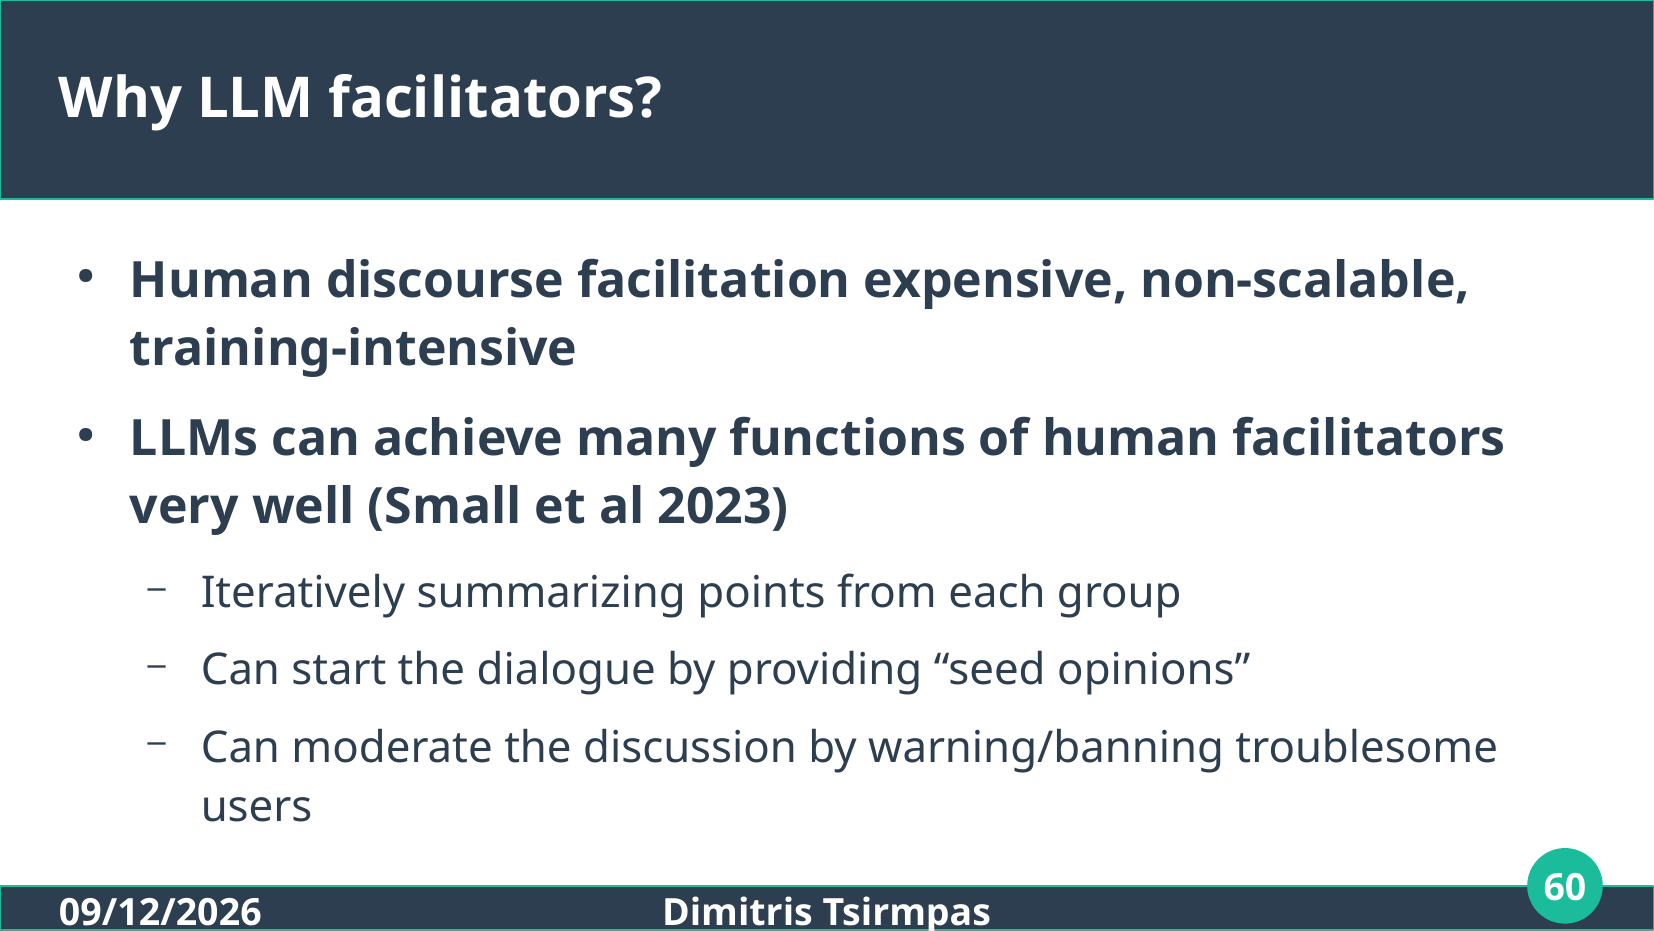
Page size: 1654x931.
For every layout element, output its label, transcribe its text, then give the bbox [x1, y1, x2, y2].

list Human discourse facilitation expensive, non-scalable, training-intensive LLMs can achieve many functions of human facilitators very well (Small et al 2023) Iteratively summarizing points from each group Can start the dialogue by providing “seed opinions” Can moderate the discussion by warning/banning troublesome users [59, 243, 1595, 864]
title Why LLM facilitators? [59, 37, 1595, 155]
